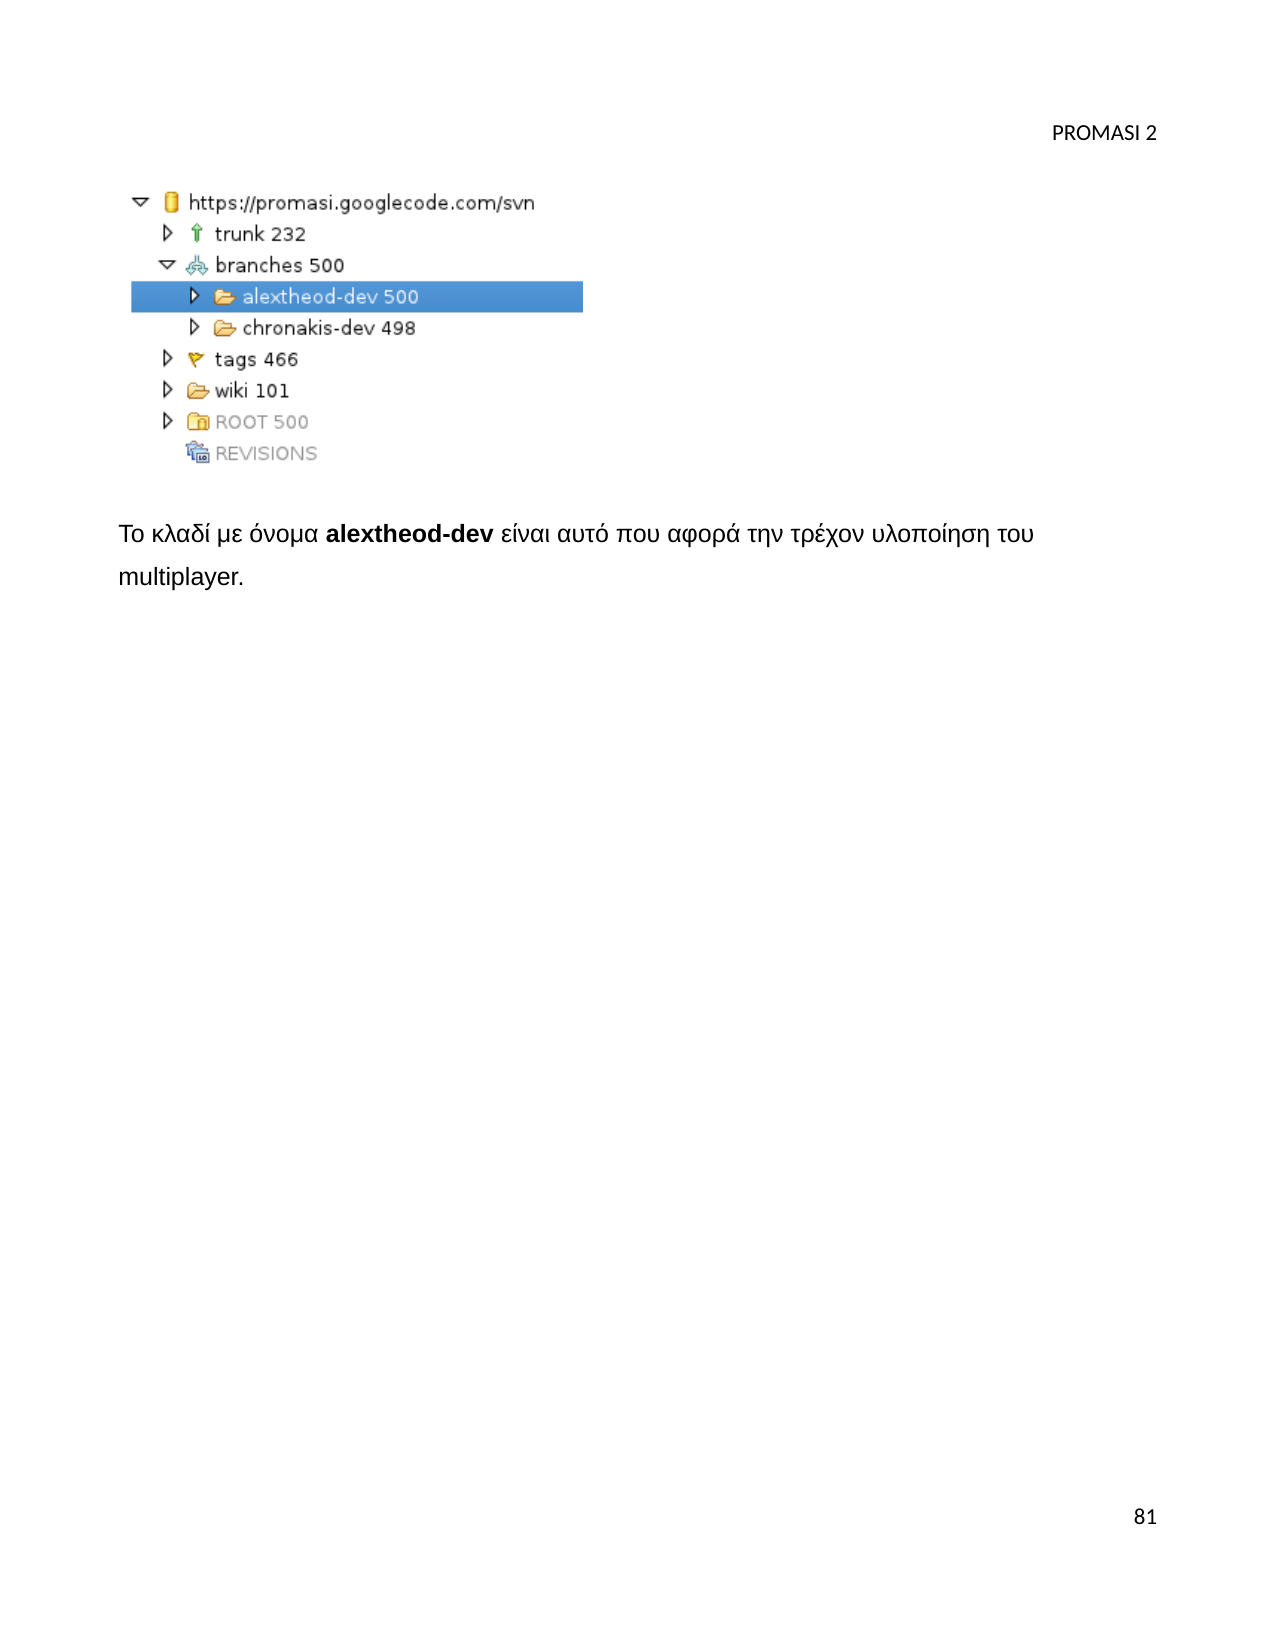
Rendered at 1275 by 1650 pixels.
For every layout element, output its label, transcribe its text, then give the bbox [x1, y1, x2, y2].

text Το κλαδί με όνομα alextheod-dev είναι αυτό που αφορά την τρέχον υλοποίηση του multiplayer. [118, 178, 1157, 591]
picture [131, 190, 583, 505]
